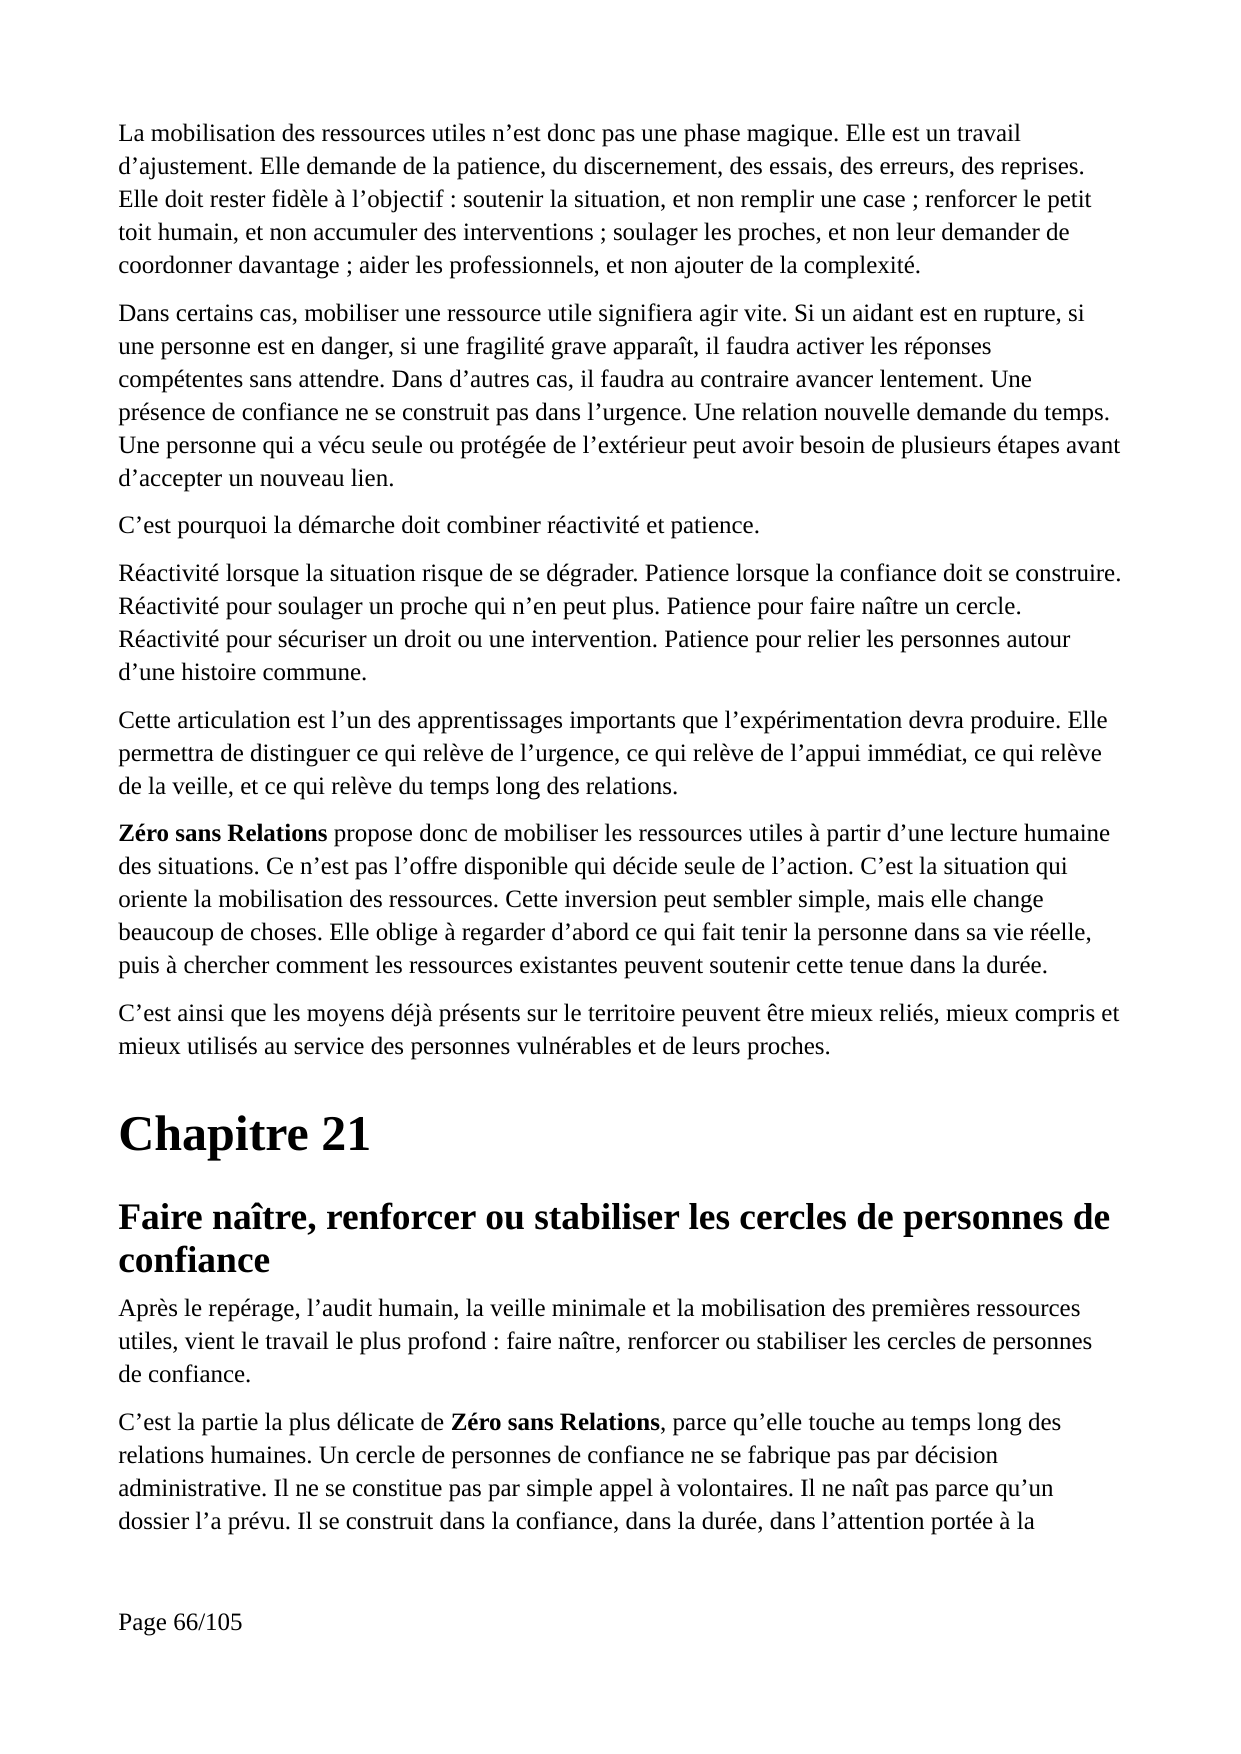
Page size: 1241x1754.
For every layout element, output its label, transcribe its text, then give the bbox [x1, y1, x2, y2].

subtitle Faire naître, renforcer ou stabiliser les cercles de personnes de confiance [118, 1194, 1122, 1281]
text Dans certains cas, mobiliser une ressource utile signifiera agir vite. Si un aidant est en rupture, si une personne est en danger, si une fragilité grave apparaît, il faudra activer les réponses compétentes sans attendre. Dans d’autres cas, il faudra au contraire avancer lentement. Une présence de confiance ne se construit pas dans l’urgence. Une relation nouvelle demande du temps. Une personne qui a vécu seule ou protégée de l’extérieur peut avoir besoin de plusieurs étapes avant d’accepter un nouveau lien. [118, 298, 1122, 492]
text Cette articulation est l’un des apprentissages importants que l’expérimentation devra produire. Elle permettra de distinguer ce qui relève de l’urgence, ce qui relève de l’appui immédiat, ce qui relève de la veille, et ce qui relève du temps long des relations. [118, 705, 1122, 799]
text C’est ainsi que les moyens déjà présents sur le territoire peuvent être mieux reliés, mieux compris et mieux utilisés au service des personnes vulnérables et de leurs proches. [118, 998, 1122, 1060]
text Zéro sans Relations propose donc de mobiliser les ressources utiles à partir d’une lecture humaine des situations. Ce n’est pas l’offre disponible qui décide seule de l’action. C’est la situation qui oriente la mobilisation des ressources. Cette inversion peut sembler simple, mais elle change beaucoup de choses. Elle oblige à regarder d’abord ce qui fait tenir la personne dans sa vie réelle, puis à chercher comment les ressources existantes peuvent soutenir cette tenue dans la durée. [118, 818, 1122, 979]
text C’est la partie la plus délicate de Zéro sans Relations, parce qu’elle touche au temps long des relations humaines. Un cercle de personnes de confiance ne se fabrique pas par décision administrative. Il ne se constitue pas par simple appel à volontaires. Il ne naît pas parce qu’un dossier l’a prévu. Il se construit dans la confiance, dans la durée, dans l’attention portée à la [118, 1407, 1122, 1535]
text Réactivité lorsque la situation risque de se dégrader. Patience lorsque la confiance doit se construire. Réactivité pour soulager un proche qui n’en peut plus. Patience pour faire naître un cercle. Réactivité pour sécuriser un droit ou une intervention. Patience pour relier les personnes autour d’une histoire commune. [118, 558, 1122, 686]
text Après le repérage, l’audit humain, la veille minimale et la mobilisation des premières ressources utiles, vient le travail le plus profond : faire naître, renforcer ou stabiliser les cercles de personnes de confiance. [118, 1293, 1122, 1388]
text C’est pourquoi la démarche doit combiner réactivité et patience. [118, 511, 1122, 539]
subtitle Chapitre 21 [118, 1104, 1122, 1161]
text La mobilisation des ressources utiles n’est donc pas une phase magique. Elle est un travail d’ajustement. Elle demande de la patience, du discernement, des essais, des erreurs, des reprises. Elle doit rester fidèle à l’objectif : soutenir la situation, et non remplir une case ; renforcer le petit toit humain, et non accumuler des interventions ; soulager les proches, et non leur demander de coordonner davantage ; aider les professionnels, et non ajouter de la complexité. [118, 118, 1122, 279]
